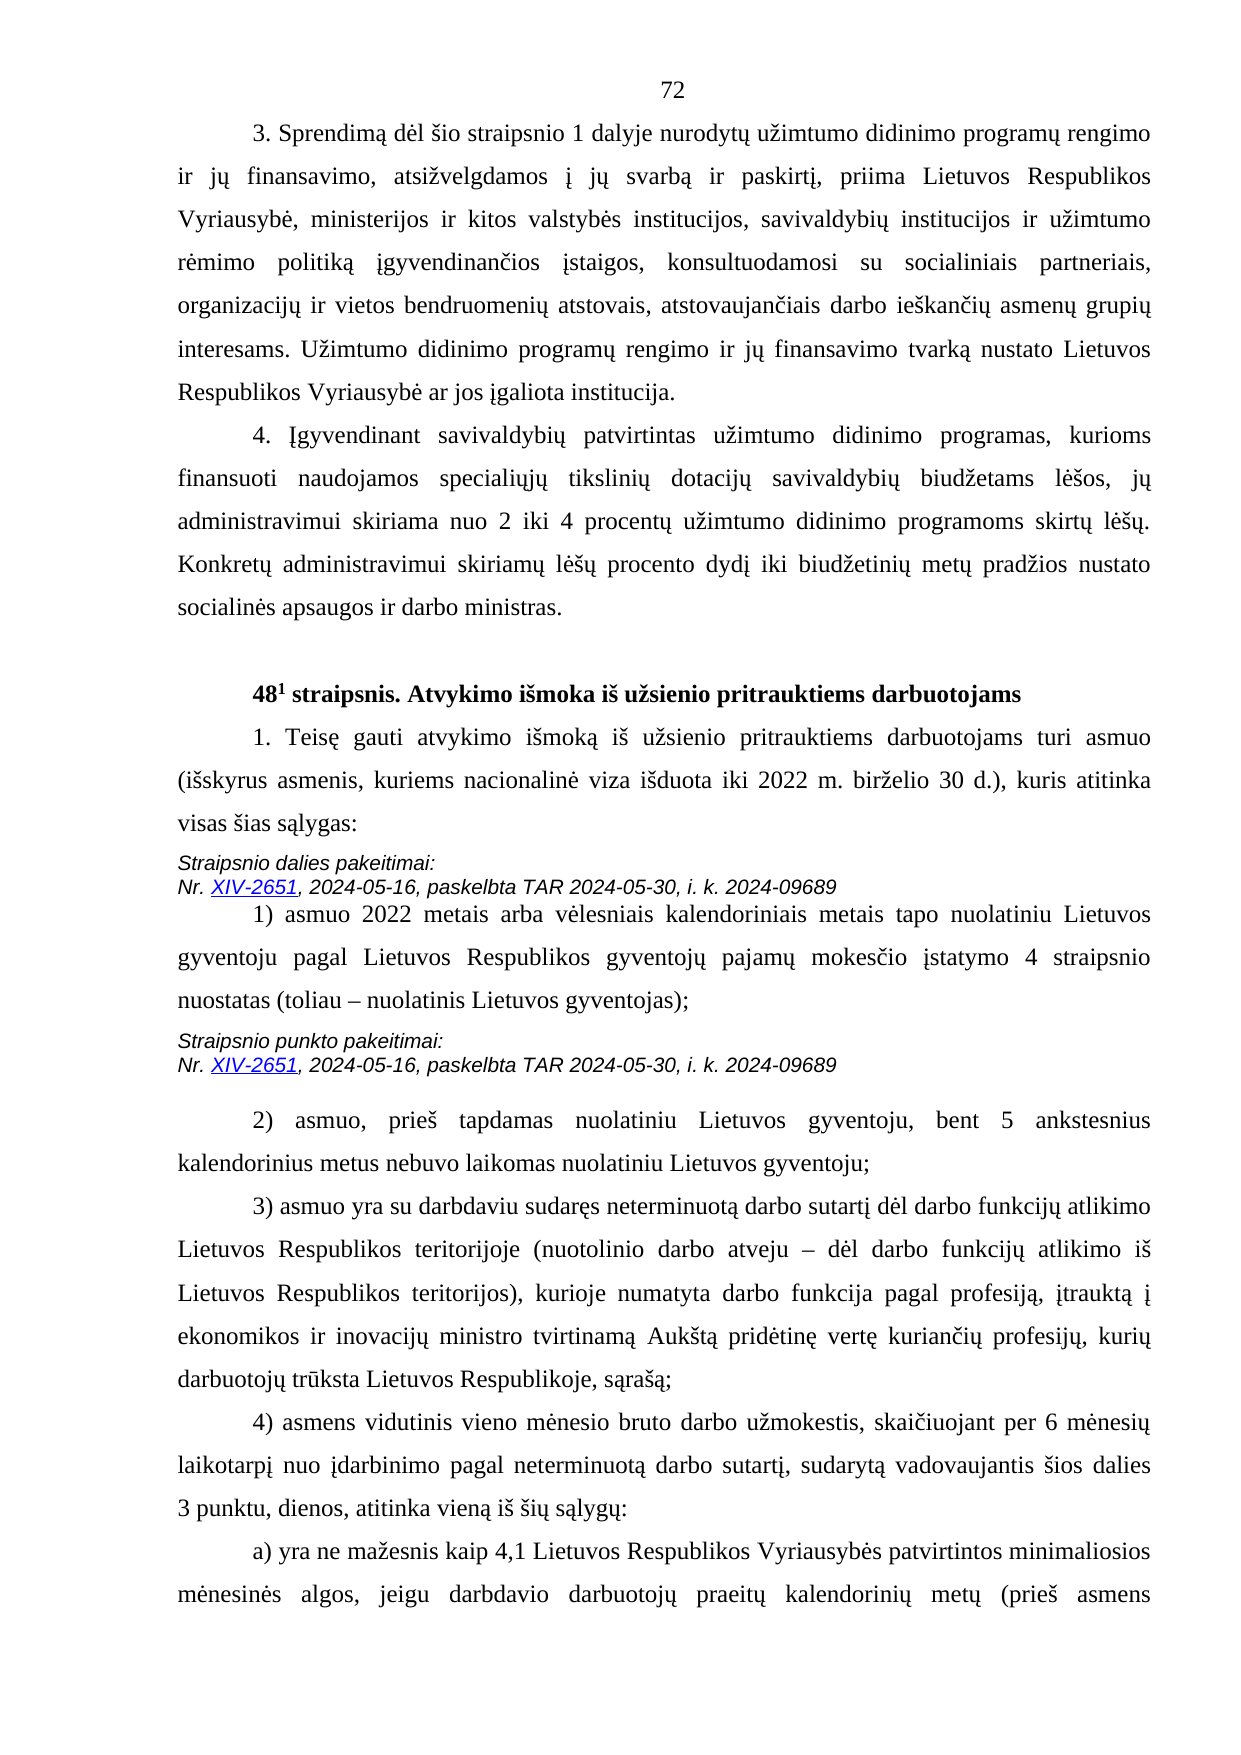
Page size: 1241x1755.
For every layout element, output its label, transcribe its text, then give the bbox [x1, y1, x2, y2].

text Straipsnio dalies pakeitimai: [177, 851, 1152, 875]
text 3) asmuo yra su darbdaviu sudaręs neterminuotą darbo sutartį dėl darbo funkcijų atlikimo Lietuvos Respublikos teritorijoje (nuotolinio darbo atveju – dėl darbo funkcijų atlikimo iš Lietuvos Respublikos teritorijos), kurioje numatyta darbo funkcija pagal profesiją, įtrauktą į ekonomikos ir inovacijų ministro tvirtinamą Aukštą pridėtinę vertę kuriančių profesijų, kurių darbuotojų trūksta Lietuvos Respublikoje, sąrašą; [177, 1191, 1152, 1393]
text Straipsnio punkto pakeitimai: [177, 1028, 1152, 1052]
text 3. Sprendimą dėl šio straipsnio 1 dalyje nurodytų užimtumo didinimo programų rengimo ir jų finansavimo, atsižvelgdamos į jų svarbą ir paskirtį, priima Lietuvos Respublikos Vyriausybė, ministerijos ir kitos valstybės institucijos, savivaldybių institucijos ir užimtumo rėmimo politiką įgyvendinančios įstaigos, konsultuodamosi su socialiniais partneriais, organizacijų ir vietos bendruomenių atstovais, atstovaujančiais darbo ieškančių asmenų grupių interesams. Užimtumo didinimo programų rengimo ir jų finansavimo tvarką nustato Lietuvos Respublikos Vyriausybė ar jos įgaliota institucija. [177, 118, 1152, 406]
text 1) asmuo 2022 metais arba vėlesniais kalendoriniais metais tapo nuolatiniu Lietuvos gyventoju pagal Lietuvos Respublikos gyventojų pajamų mokesčio įstatymo 4 straipsnio nuostatas (toliau – nuolatinis Lietuvos gyventojas); [177, 899, 1152, 1014]
text 4) asmens vidutinis vieno mėnesio bruto darbo užmokestis, skaičiuojant per 6 mėnesių laikotarpį nuo įdarbinimo pagal neterminuotą darbo sutartį, sudarytą vadovaujantis šios dalies 3 punktu, dienos, atitinka vieną iš šių sąlygų: [177, 1407, 1152, 1522]
text Nr. XIV-2651, 2024-05-16, paskelbta TAR 2024-05-30, i. k. 2024-09689 [177, 1052, 1152, 1076]
text 1. Teisę gauti atvykimo išmoką iš užsienio pritrauktiems darbuotojams turi asmuo (išskyrus asmenis, kuriems nacionalinė viza išduota iki 2022 m. birželio 30 d.), kuris atitinka visas šias sąlygas: [177, 722, 1152, 837]
text 4. Įgyvendinant savivaldybių patvirtintas užimtumo didinimo programas, kurioms finansuoti naudojamos specialiųjų tikslinių dotacijų savivaldybių biudžetams lėšos, jų administravimui skiriama nuo 2 iki 4 procentų užimtumo didinimo programoms skirtų lėšų. Konkretų administravimui skiriamų lėšų procento dydį iki biudžetinių metų pradžios nustato socialinės apsaugos ir darbo ministras. [177, 420, 1152, 621]
text 2) asmuo, prieš tapdamas nuolatiniu Lietuvos gyventoju, bent 5 ankstesnius kalendorinius metus nebuvo laikomas nuolatiniu Lietuvos gyventoju; [177, 1105, 1152, 1177]
text Nr. XIV-2651, 2024-05-16, paskelbta TAR 2024-05-30, i. k. 2024-09689 [177, 875, 1152, 899]
text 481 straipsnis. Atvykimo išmoka iš užsienio pritrauktiems darbuotojams [177, 679, 1152, 707]
text a) yra ne mažesnis kaip 4,1 Lietuvos Respublikos Vyriausybės patvirtintos minimaliosios mėnesinės algos, jeigu darbdavio darbuotojų praeitų kalendorinių metų (prieš asmens [177, 1536, 1152, 1608]
